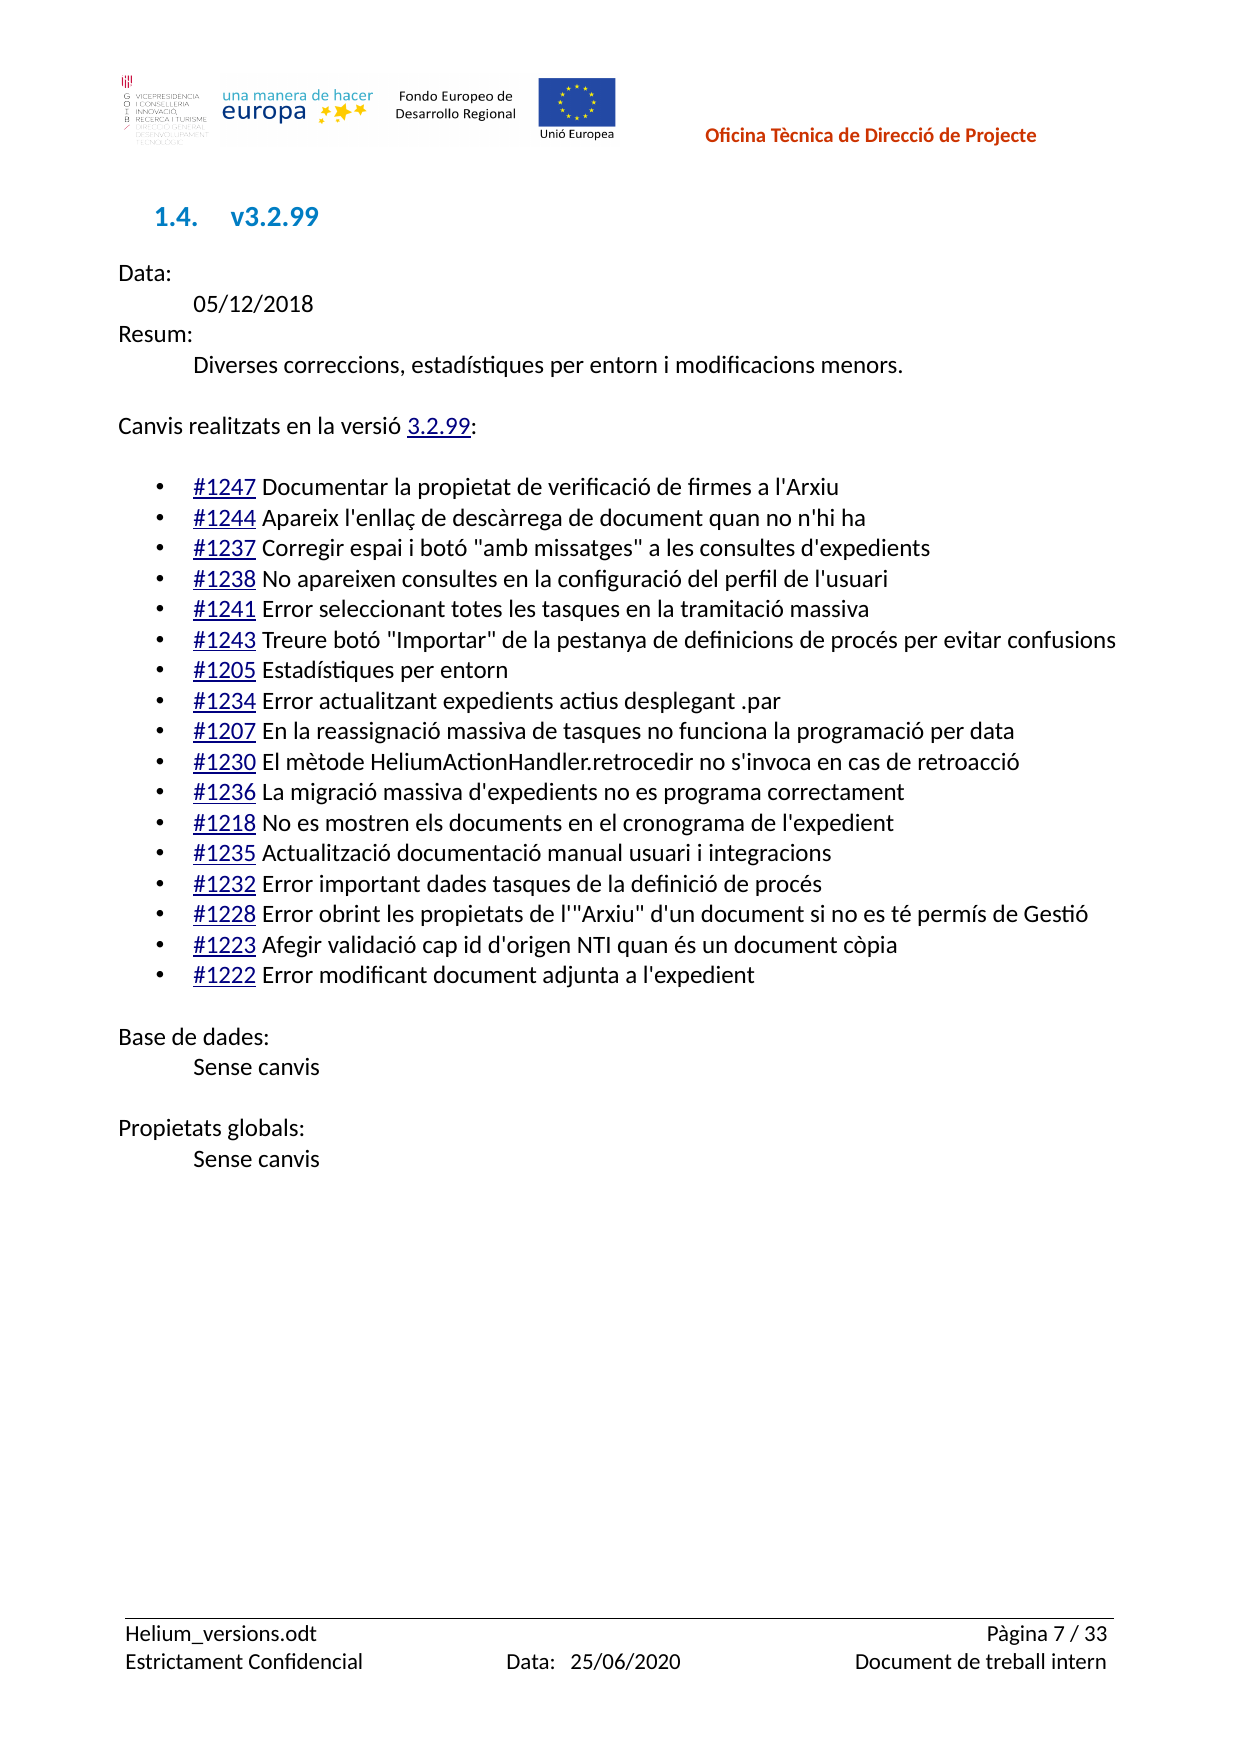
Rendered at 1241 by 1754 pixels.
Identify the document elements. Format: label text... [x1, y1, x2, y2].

text 05/12/2018 [118, 288, 1122, 319]
list #1236 La migració massiva d'expedients no es programa correctament [156, 776, 1122, 807]
text Canvis realitzats en la versió 3.2.99: [118, 410, 1122, 441]
list #1218 No es mostren els documents en el cronograma de l'expedient [156, 807, 1122, 837]
list #1244 Apareix l'enllaç de descàrrega de document quan no n'hi ha [156, 502, 1122, 532]
list #1238 No apareixen consultes en la configuració del perfil de l'usuari [156, 563, 1122, 593]
list #1205 Estadístiques per entorn [156, 654, 1122, 685]
subtitle v3.2.99 [153, 198, 1122, 234]
text Base de dades: [118, 1021, 1122, 1051]
list #1247 Documentar la propietat de verificació de firmes a l'Arxiu [156, 471, 1122, 502]
list #1237 Corregir espai i botó "amb missatges" a les consultes d'expedients [156, 532, 1122, 563]
text Propietats globals: [118, 1112, 1122, 1143]
list #1228 Error obrint les propietats de l'"Arxiu" d'un document si no es té permís de Gestió [156, 898, 1122, 929]
list #1223 Afegir validació cap id d'origen NTI quan és un document còpia [156, 929, 1122, 959]
picture [118, 73, 213, 147]
text Resum: [118, 319, 1122, 349]
picture [219, 73, 621, 147]
text Sense canvis [118, 1143, 1122, 1173]
text Sense canvis [118, 1051, 1122, 1082]
list #1230 El mètode HeliumActionHandler.retrocedir no s'invoca en cas de retroacció [156, 746, 1122, 776]
list #1234 Error actualitzant expedients actius desplegant .par [156, 685, 1122, 715]
text Data: [118, 258, 1122, 288]
list #1232 Error important dades tasques de la definició de procés [156, 868, 1122, 898]
list #1241 Error seleccionant totes les tasques en la tramitació massiva [156, 593, 1122, 624]
text Diverses correccions, estadístiques per entorn i modificacions menors. [118, 349, 1122, 380]
list #1222 Error modificant document adjunta a l'expedient [156, 959, 1122, 990]
list #1207 En la reassignació massiva de tasques no funciona la programació per data [156, 715, 1122, 746]
list #1243 Treure botó "Importar" de la pestanya de definicions de procés per evitar confusions [156, 624, 1122, 654]
list #1235 Actualització documentació manual usuari i integracions [156, 837, 1122, 868]
